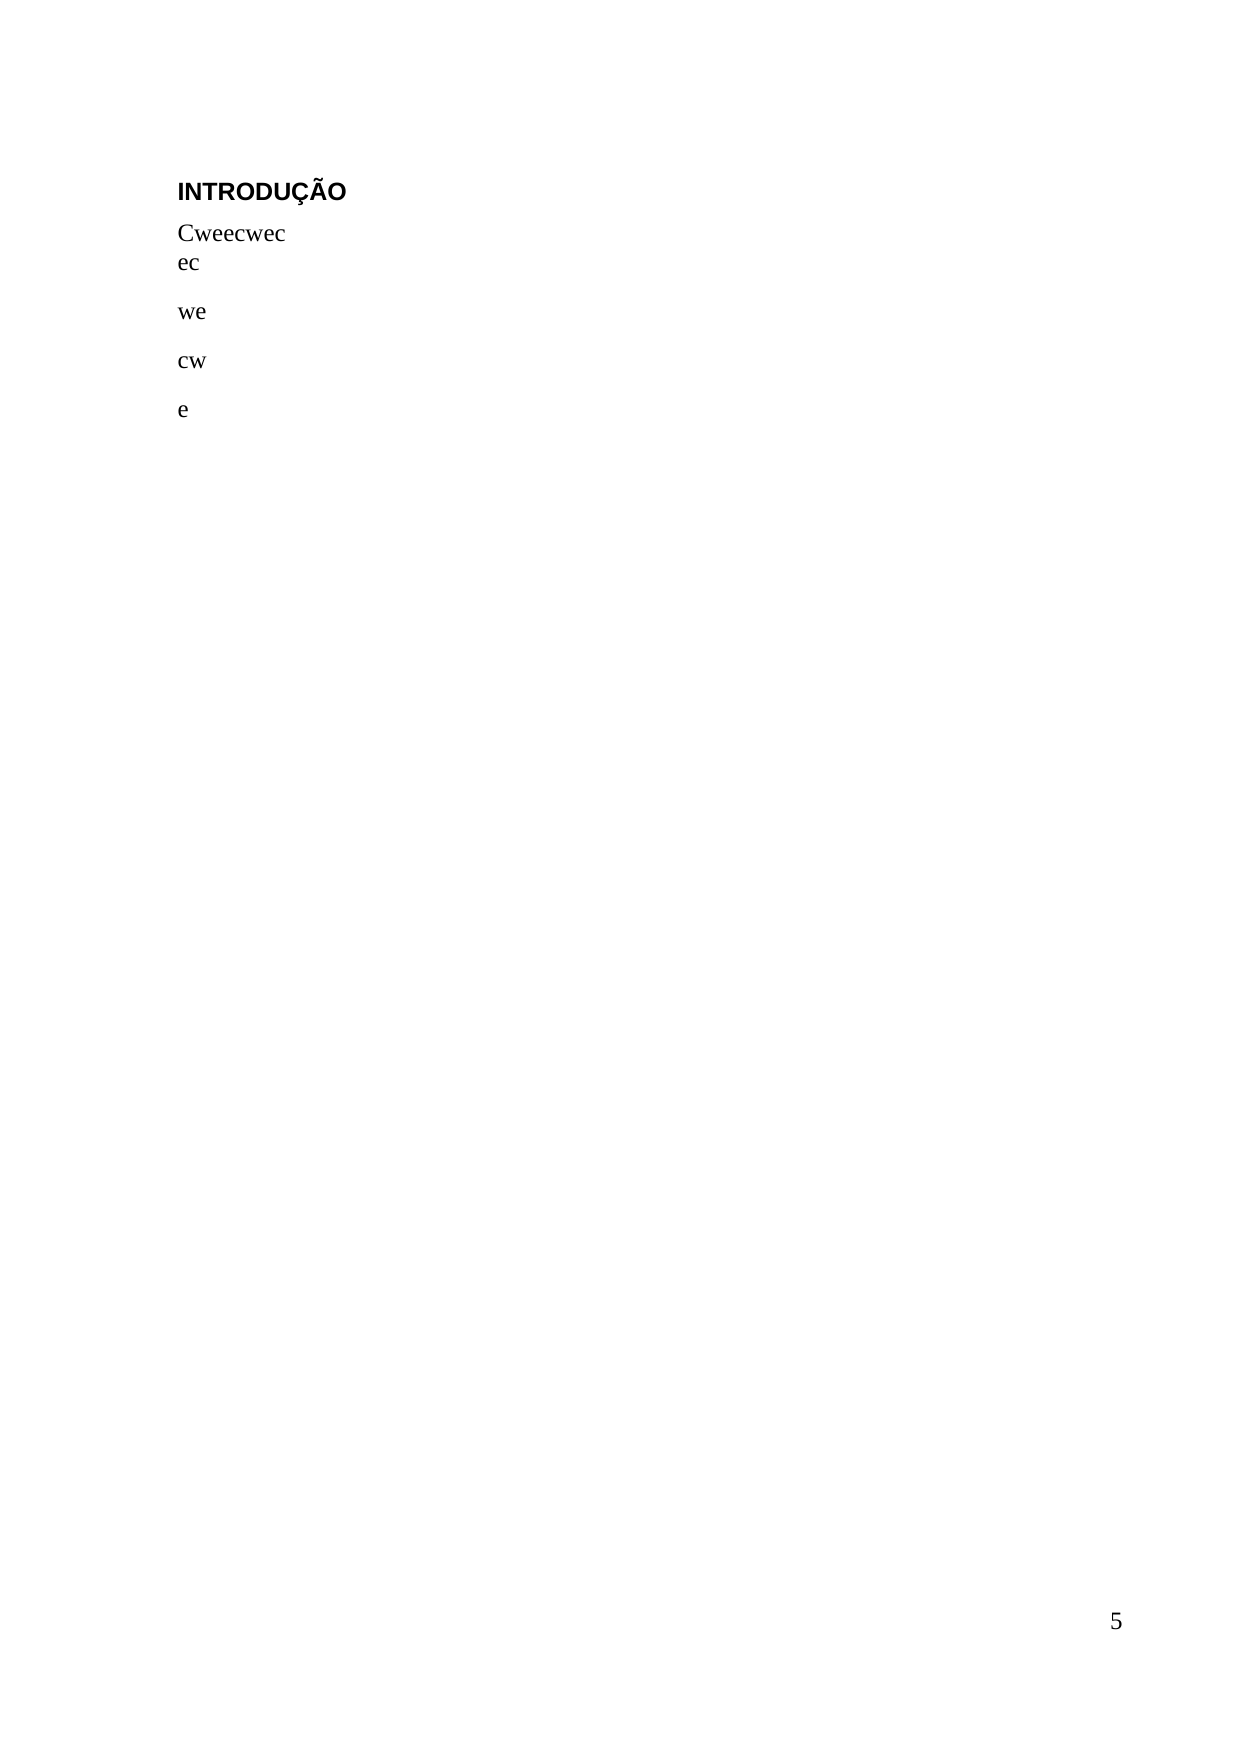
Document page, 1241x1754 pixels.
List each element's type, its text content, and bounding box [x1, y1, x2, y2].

text ec [177, 247, 1122, 276]
text Cweecwec [177, 218, 1122, 247]
subtitle INTRODUÇÃO [177, 177, 1122, 206]
text we [177, 296, 1122, 325]
text cw [177, 345, 1122, 374]
text e [177, 394, 1122, 423]
